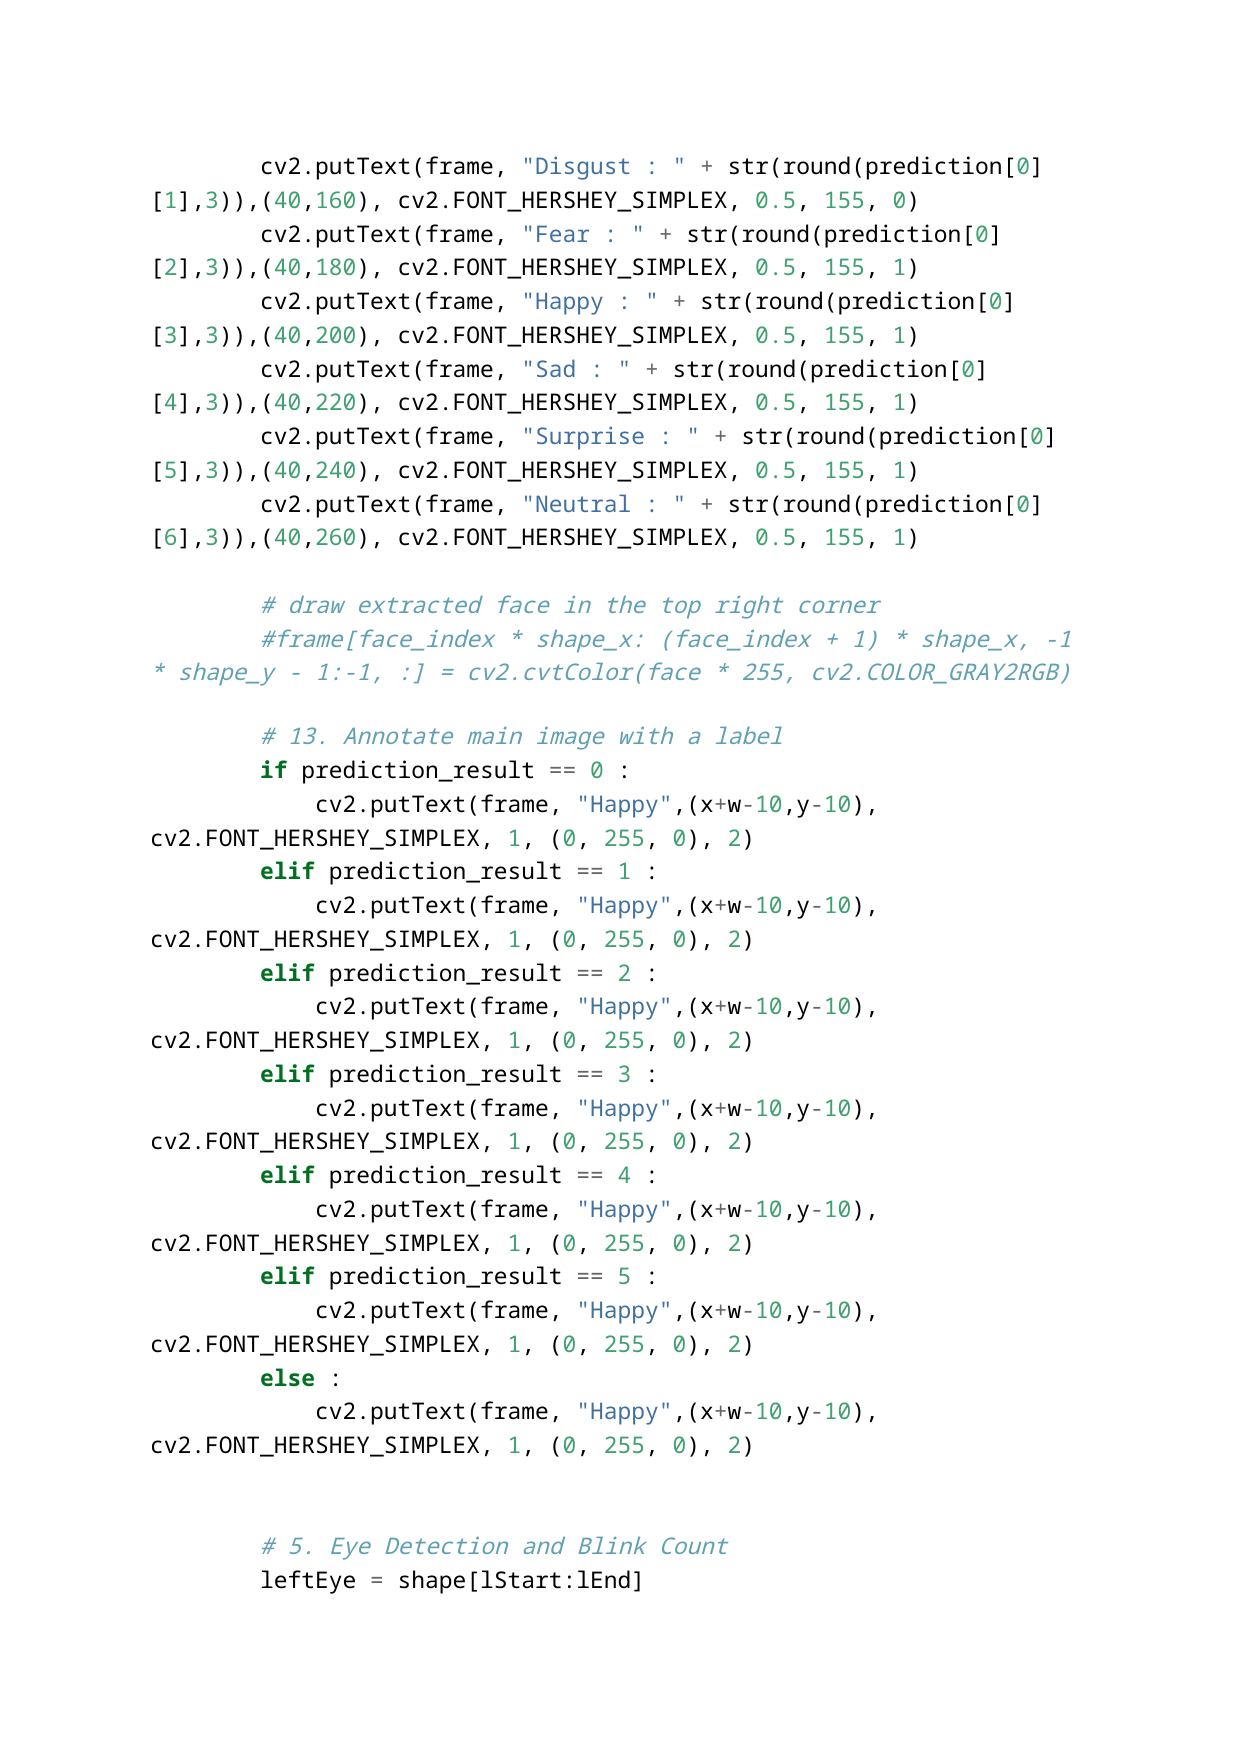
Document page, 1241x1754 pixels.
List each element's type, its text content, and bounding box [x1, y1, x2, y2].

text cv2.putText(frame, "Disgust : " + str(round(prediction[0][1],3)),(40,160), cv2.FONT_HERSHEY_SIMPLEX, 0.5, 155, 0) cv2.putText(frame, "Fear : " + str(round(prediction[0][2],3)),(40,180), cv2.FONT_HERSHEY_SIMPLEX, 0.5, 155, 1) cv2.putText(frame, "Happy : " + str(round(prediction[0][3],3)),(40,200), cv2.FONT_HERSHEY_SIMPLEX, 0.5, 155, 1) cv2.putText(frame, "Sad : " + str(round(prediction[0][4],3)),(40,220), cv2.FONT_HERSHEY_SIMPLEX, 0.5, 155, 1) cv2.putText(frame, "Surprise : " + str(round(prediction[0][5],3)),(40,240), cv2.FONT_HERSHEY_SIMPLEX, 0.5, 155, 1) cv2.putText(frame, "Neutral : " + str(round(prediction[0][6],3)),(40,260), cv2.FONT_HERSHEY_SIMPLEX, 0.5, 155, 1) # draw extracted face in the top right corner #frame[face_index * shape_x: (face_index + 1) * shape_x, -1 * shape_y - 1:-1, :] = cv2.cvtColor(face * 255, cv2.COLOR_GRAY2RGB) # 13. Annotate main image with a label if prediction_result == 0 : cv2.putText(frame, "Happy",(x+w-10,y-10), cv2.FONT_HERSHEY_SIMPLEX, 1, (0, 255, 0), 2) elif prediction_result == 1 : cv2.putText(frame, "Happy",(x+w-10,y-10), cv2.FONT_HERSHEY_SIMPLEX, 1, (0, 255, 0), 2) elif prediction_result == 2 : cv2.putText(frame, "Happy",(x+w-10,y-10), cv2.FONT_HERSHEY_SIMPLEX, 1, (0, 255, 0), 2) elif prediction_result == 3 : cv2.putText(frame, "Happy",(x+w-10,y-10), cv2.FONT_HERSHEY_SIMPLEX, 1, (0, 255, 0), 2) elif prediction_result == 4 : cv2.putText(frame, "Happy",(x+w-10,y-10), cv2.FONT_HERSHEY_SIMPLEX, 1, (0, 255, 0), 2) elif prediction_result == 5 : cv2.putText(frame, "Happy",(x+w-10,y-10), cv2.FONT_HERSHEY_SIMPLEX, 1, (0, 255, 0), 2) else : cv2.putText(frame, "Happy",(x+w-10,y-10), cv2.FONT_HERSHEY_SIMPLEX, 1, (0, 255, 0), 2) # 5. Eye Detection and Blink Count leftEye = shape[lStart:lEnd] [150, 150, 1090, 1595]
